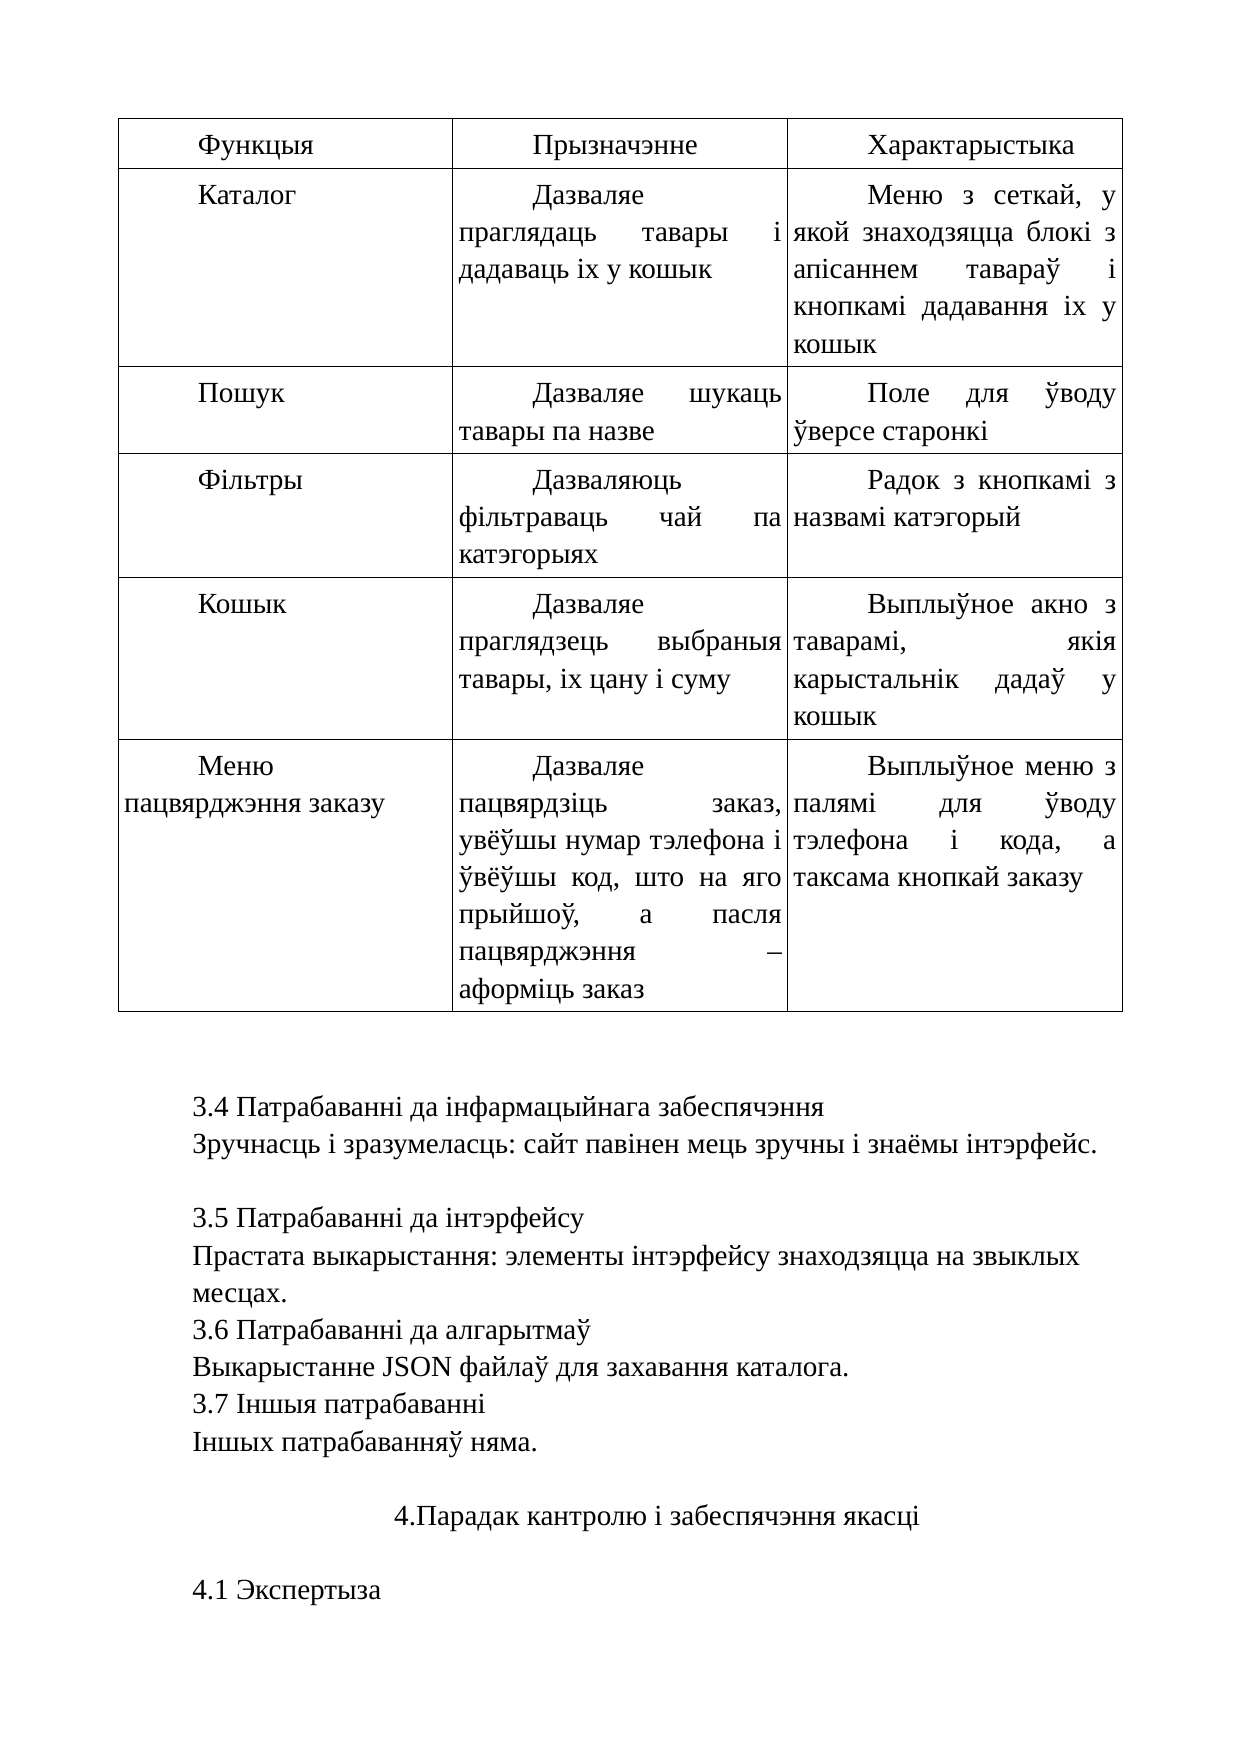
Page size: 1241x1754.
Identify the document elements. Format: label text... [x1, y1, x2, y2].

table_header Характарыстыка [788, 119, 1122, 168]
table_cell Дазваляюць фільтраваць чай па катэгорыях [453, 454, 787, 577]
text Іншых патрабаванняў няма. [118, 1421, 1122, 1458]
table_cell Каталог [119, 169, 452, 366]
table_cell Меню з сеткай, у якой знаходзяцца блокі з апісаннем тавараў і кнопкамі дадавання іх у кошык [788, 169, 1122, 366]
table_cell Дазваляе праглядаць тавары і дадаваць іх у кошык [453, 169, 787, 366]
table_header Функцыя [119, 119, 452, 168]
table_cell Дазваляе праглядзець выбраныя тавары, іх цану і суму [453, 578, 787, 738]
text 3.7 Іншыя патрабаванні [118, 1384, 1122, 1421]
text Прастата выкарыстання: элементы інтэрфейсу знаходзяцца на звыклых [118, 1235, 1122, 1273]
table_cell Выплыўное акно з таварамі, якія карыстальнік дадаў у кошык [788, 578, 1122, 738]
table_cell Фільтры [119, 454, 452, 577]
text месцах. [118, 1273, 1122, 1310]
text 3.6 Патрабаванні да алгарытмаў [118, 1310, 1122, 1347]
table_cell Дазваляе пацвярдзіць заказ, увёўшы нумар тэлефона і ўвёўшы код, што на яго прыйшоў, а пасля пацвярджэння – аформіць заказ [453, 740, 787, 1011]
text 3.4 Патрабаванні да інфармацыйнага забеспячэння [118, 1087, 1122, 1124]
text Выкарыстанне JSON файлаў для захавання каталога. [118, 1347, 1122, 1384]
text 4.1 Экспертыза [118, 1570, 1122, 1607]
text 4.Парадак кантролю і забеспячэння якасці [118, 1496, 1122, 1533]
table_cell Кошык [119, 578, 452, 738]
table_cell Меню пацвярджэння заказу [119, 740, 452, 1011]
text Зручнасць і зразумеласць: сайт павінен мець зручны і знаёмы інтэрфейс. [118, 1124, 1122, 1161]
table_cell Радок з кнопкамі з назвамі катэгорый [788, 454, 1122, 577]
table_cell Поле для ўводу ўверсе старонкі [788, 367, 1122, 453]
table_cell Дазваляе шукаць тавары па назве [453, 367, 787, 453]
table_cell Пошук [119, 367, 452, 453]
table_header Прызначэнне [453, 119, 787, 168]
text 3.5 Патрабаванні да інтэрфейсу [118, 1198, 1122, 1235]
table_cell Выплыўное меню з палямі для ўводу тэлефона і кода, а таксама кнопкай заказу [788, 740, 1122, 1011]
